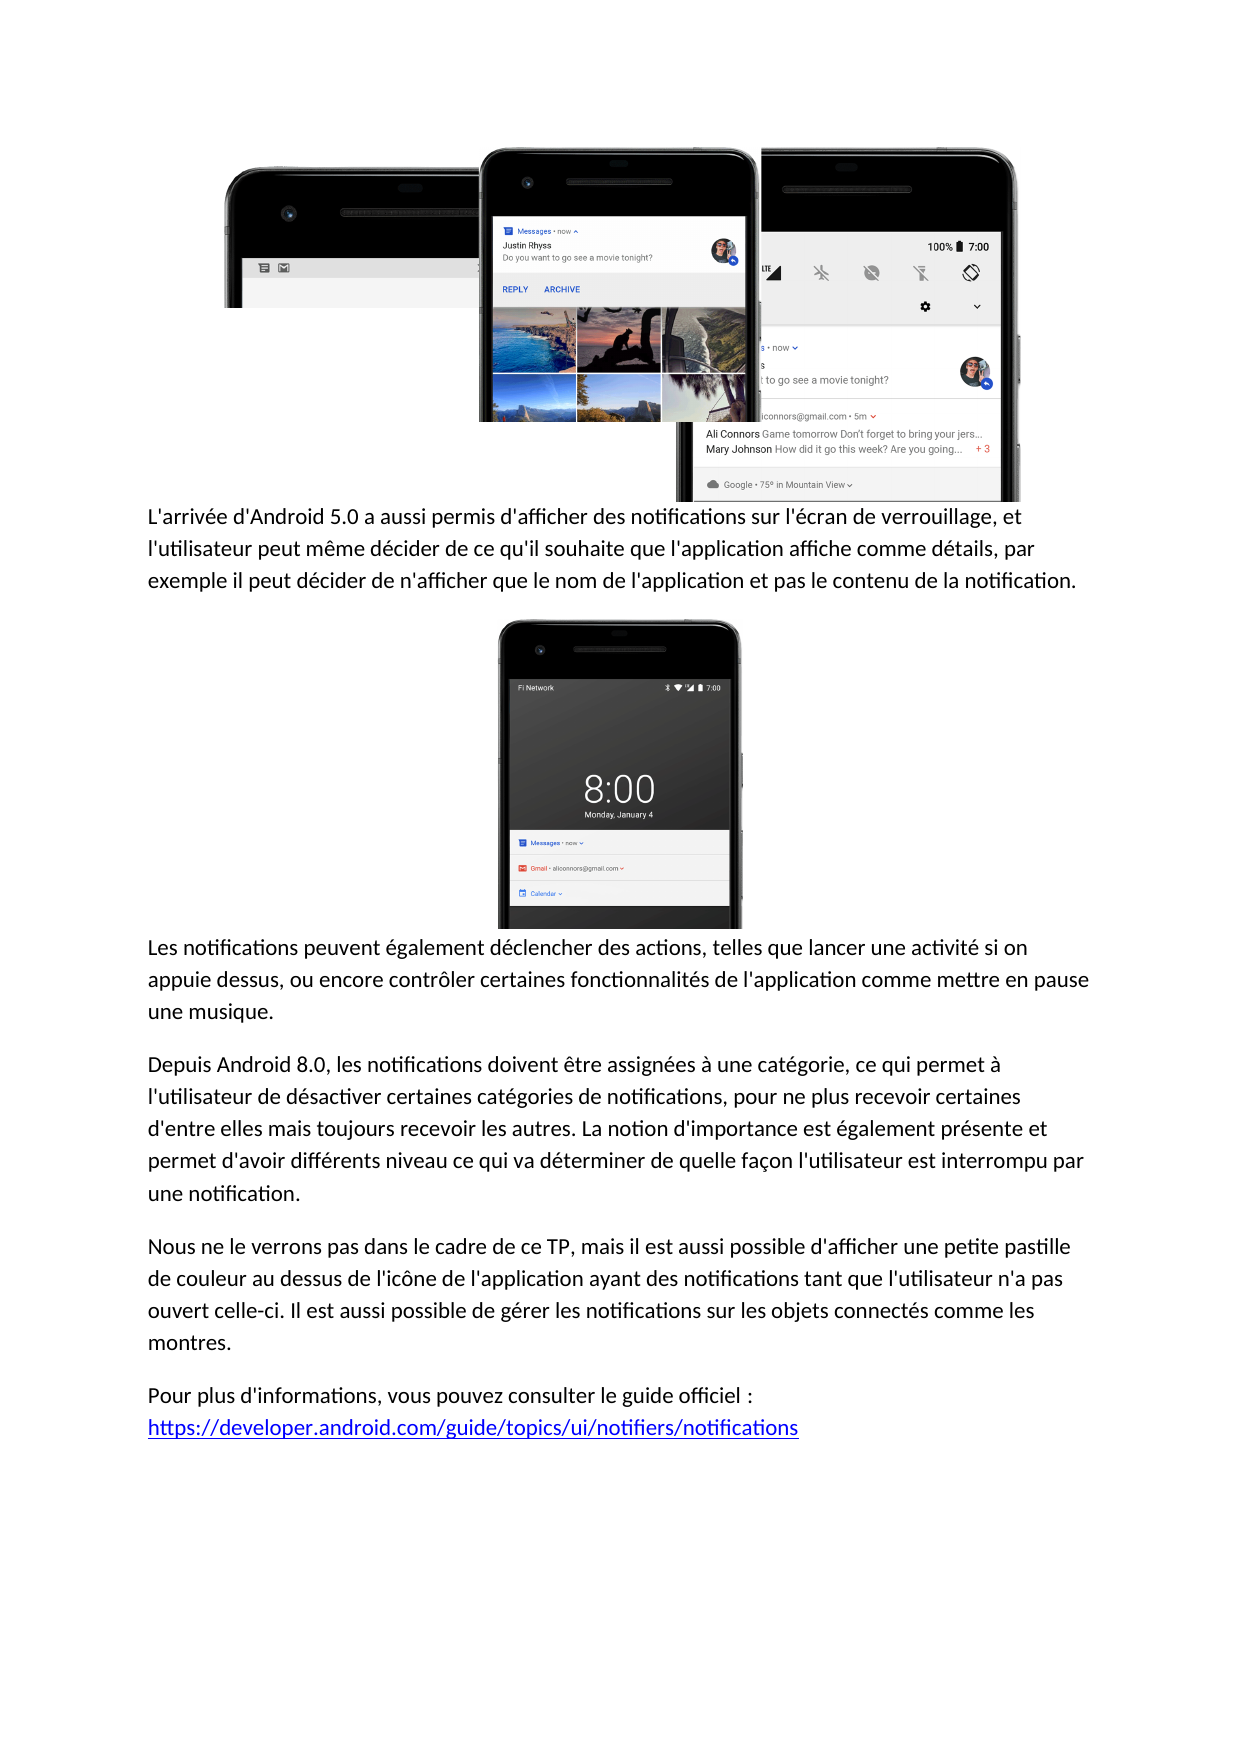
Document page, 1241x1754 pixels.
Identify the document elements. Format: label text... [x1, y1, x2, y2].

picture [223, 147, 1021, 502]
picture [497, 619, 743, 929]
text L'arrivée d'Android 5.0 a aussi permis d'afficher des notifications sur l'écran de verrouillage, et l'utilisateur peut même décider de ce qu'il souhaite que l'application affiche comme détails, par exemple il peut décider de n'afficher que le nom de l'application et pas le contenu de la notification. [148, 148, 1093, 594]
text Les notifications peuvent également déclencher des actions, telles que lancer une activité si on appuie dessus, ou encore contrôler certaines fonctionnalités de l'application comme mettre en pause une musique. [148, 929, 1093, 1025]
text Depuis Android 8.0, les notifications doivent être assignées à une catégorie, ce qui permet à l'utilisateur de désactiver certaines catégories de notifications, pour ne plus recevoir certaines d'entre elles mais toujours recevoir les autres. La notion d'importance est également présente et permet d'avoir différents niveau ce qui va déterminer de quelle façon l'utilisateur est interrompu par une notification. [148, 1050, 1093, 1207]
text Nous ne le verrons pas dans le cadre de ce TP, mais il est aussi possible d'afficher une petite pastille de couleur au dessus de l'icône de l'application ayant des notifications tant que l'utilisateur n'a pas ouvert celle-ci. Il est aussi possible de gérer les notifications sur les objets connectés comme les montres. [148, 1232, 1093, 1356]
text Pour plus d'informations, vous pouvez consulter le guide officiel : https://developer.android.com/guide/topics/ui/notifiers/notifications [148, 1381, 1093, 1442]
